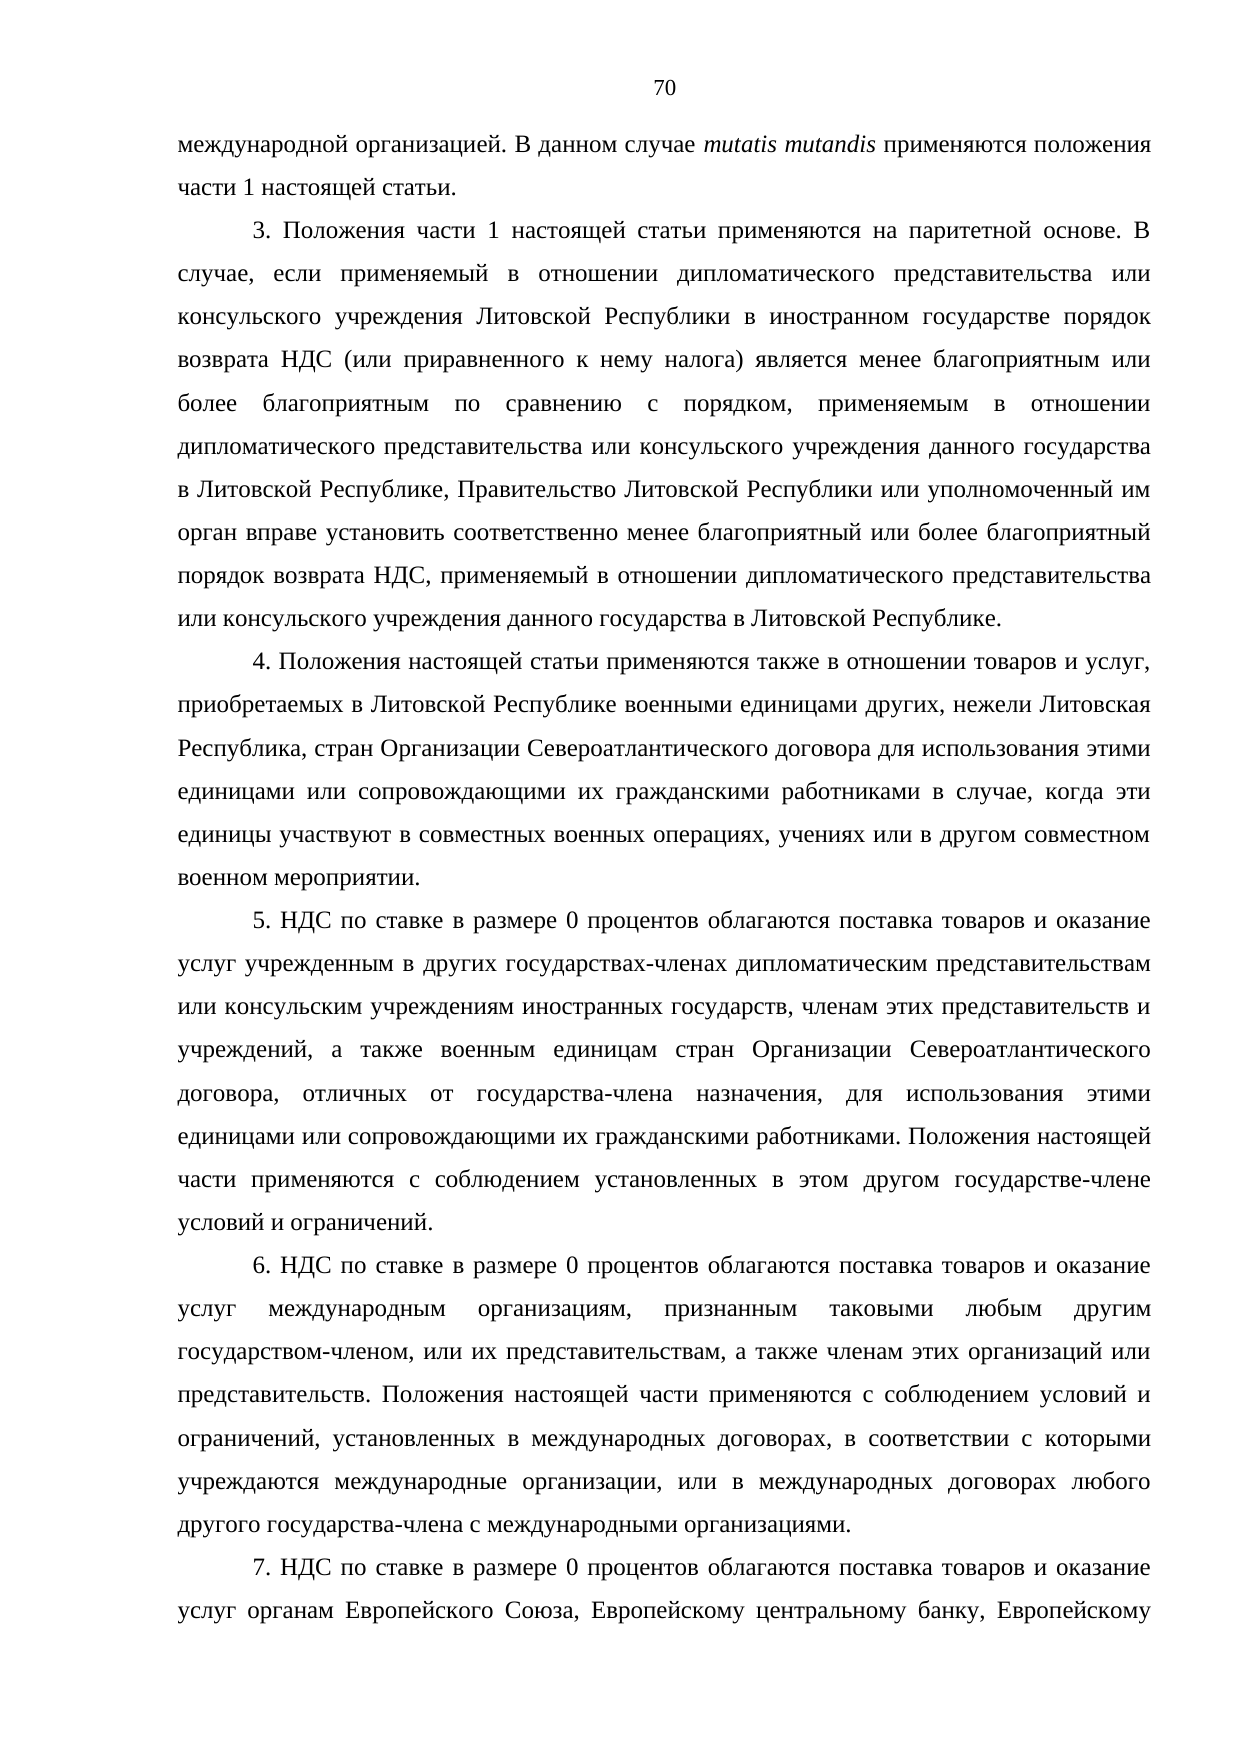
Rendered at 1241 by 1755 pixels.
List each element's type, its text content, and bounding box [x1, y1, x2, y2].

text 5. НДС по ставке в размере 0 процентов облагаются поставка товаров и оказание услуг учрежденным в других государствах-членах дипломатическим представительствам или консульским учреждениям иностранных государств, членам этих представительств и учреждений, а также военным единицам стран Организации Североатлантического договора, отличных от государства-члена назначения, для использования этими единицами или сопровождающими их гражданскими работниками. Положения настоящей части применяются с соблюдением установленных в этом другом государстве-члене условий и ограничений. [177, 905, 1152, 1236]
text международной организацией. В данном случае mutatis mutandis применяются положения части 1 настоящей статьи. [177, 129, 1152, 201]
text 7. НДС по ставке в размере 0 процентов облагаются поставка товаров и оказание услуг органам Европейского Союза, Европейскому центральному банку, Европейскому [177, 1552, 1152, 1624]
text 4. Положения настоящей статьи применяются также в отношении товаров и услуг, приобретаемых в Литовской Республике военными единицами других, нежели Литовская Республика, стран Организации Североатлантического договора для использования этими единицами или сопровождающими их гражданскими работниками в случае, когда эти единицы участвуют в совместных военных операциях, учениях или в другом совместном военном мероприятии. [177, 646, 1152, 891]
text 3. Положения части 1 настоящей статьи применяются на паритетной основе. В случае, если применяемый в отношении дипломатического представительства или консульского учреждения Литовской Республики в иностранном государстве порядок возврата НДС (или приравненного к нему налога) является менее благоприятным или более благоприятным по сравнению с порядком, применяемым в отношении дипломатического представительства или консульского учреждения данного государства в Литовской Республике, Правительство Литовской Республики или уполномоченный им орган вправе установить соответственно менее благоприятный или более благоприятный порядок возврата НДС, применяемый в отношении дипломатического представительства или консульского учреждения данного государства в Литовской Республике. [177, 215, 1152, 632]
text 6. НДС по ставке в размере 0 процентов облагаются поставка товаров и оказание услуг международным организациям, признанным таковыми любым другим государством-членом, или их представительствам, а также членам этих организаций или представительств. Положения настоящей части применяются с соблюдением условий и ограничений, установленных в международных договорах, в соответствии с которыми учреждаются международные организации, или в международных договорах любого другого государства-члена с международными организациями. [177, 1250, 1152, 1538]
